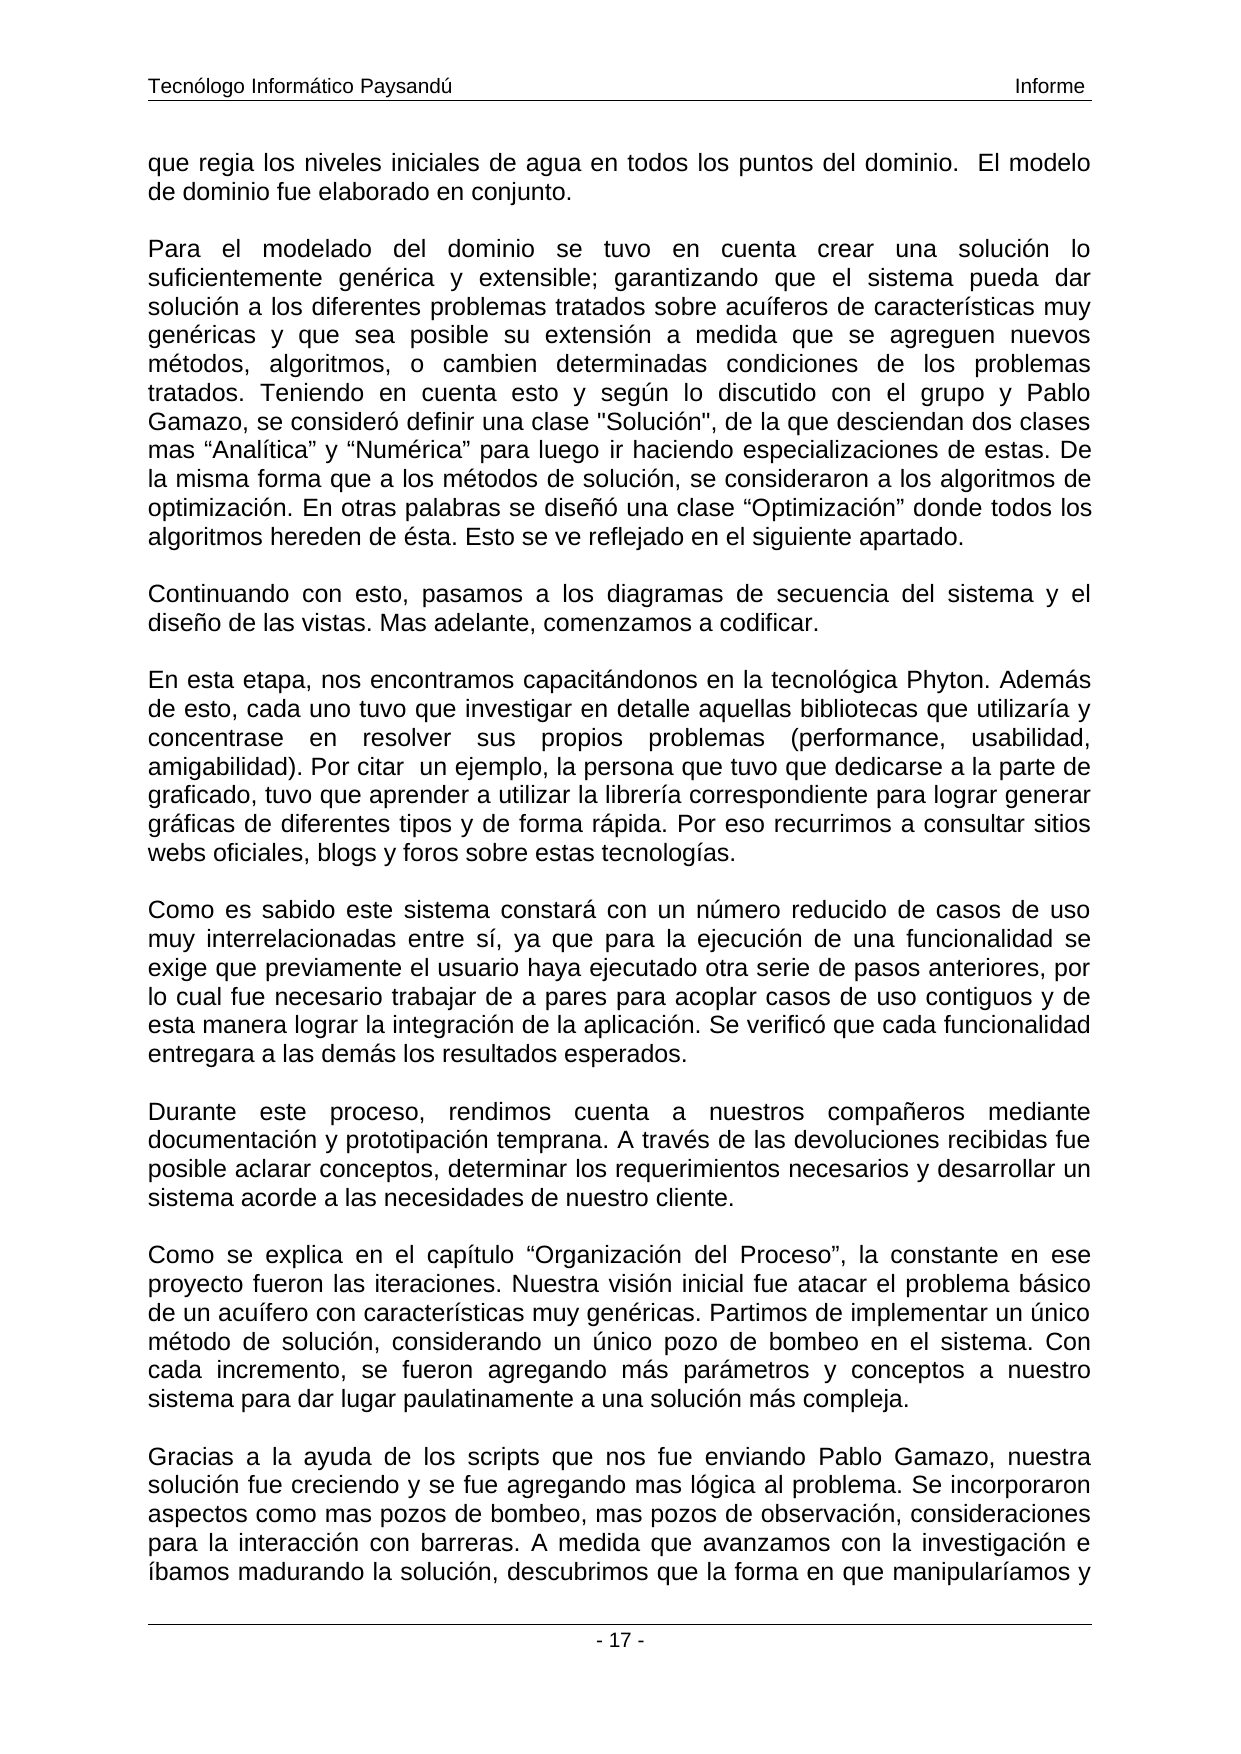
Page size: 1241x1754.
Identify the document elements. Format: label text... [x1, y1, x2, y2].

text Durante este proceso, rendimos cuenta a nuestros compañeros mediante documentación y prototipación temprana. A través de las devoluciones recibidas fue posible aclarar conceptos, determinar los requerimientos necesarios y desarrollar un sistema acorde a las necesidades de nuestro cliente. [148, 1096, 1092, 1211]
text Como se explica en el capítulo “Organización del Proceso”, la constante en ese proyecto fueron las iteraciones. Nuestra visión inicial fue atacar el problema básico de un acuífero con características muy genéricas. Partimos de implementar un único método de solución, considerando un único pozo de bombeo en el sistema. Con cada incremento, se fueron agregando más parámetros y conceptos a nuestro sistema para dar lugar paulatinamente a una solución más compleja. [148, 1240, 1092, 1413]
text Para el modelado del dominio se tuvo en cuenta crear una solución lo suficientemente genérica y extensible; garantizando que el sistema pueda dar solución a los diferentes problemas tratados sobre acuíferos de características muy genéricas y que sea posible su extensión a medida que se agreguen nuevos métodos, algoritmos, o cambien determinadas condiciones de los problemas tratados. Teniendo en cuenta esto y según lo discutido con el grupo y Pablo Gamazo, se consideró definir una clase "Solución", de la que desciendan dos clases mas “Analítica” y “Numérica” para luego ir haciendo especializaciones de estas. De la misma forma que a los métodos de solución, se consideraron a los algoritmos de optimización. En otras palabras se diseñó una clase “Optimización” donde todos los algoritmos hereden de ésta. Esto se ve reflejado en el siguiente apartado. [148, 234, 1092, 550]
text que regia los niveles iniciales de agua en todos los puntos del dominio. El modelo de dominio fue elaborado en conjunto. [148, 148, 1092, 205]
text Como es sabido este sistema constará con un número reducido de casos de uso muy interrelacionadas entre sí, ya que para la ejecución de una funcionalidad se exige que previamente el usuario haya ejecutado otra serie de pasos anteriores, por lo cual fue necesario trabajar de a pares para acoplar casos de uso contiguos y de esta manera lograr la integración de la aplicación. Se verificó que cada funcionalidad entregara a las demás los resultados esperados. [148, 895, 1092, 1068]
text En esta etapa, nos encontramos capacitándonos en la tecnológica Phyton. Además de esto, cada uno tuvo que investigar en detalle aquellas bibliotecas que utilizaría y concentrase en resolver sus propios problemas (performance, usabilidad, amigabilidad). Por citar un ejemplo, la persona que tuvo que dedicarse a la parte de graficado, tuvo que aprender a utilizar la librería correspondiente para lograr generar gráficas de diferentes tipos y de forma rápida. Por eso recurrimos a consultar sitios webs oficiales, blogs y foros sobre estas tecnologías. [148, 665, 1092, 866]
text Gracias a la ayuda de los scripts que nos fue enviando Pablo Gamazo, nuestra solución fue creciendo y se fue agregando mas lógica al problema. Se incorporaron aspectos como mas pozos de bombeo, mas pozos de observación, consideraciones para la interacción con barreras. A medida que avanzamos con la investigación e íbamos madurando la solución, descubrimos que la forma en que manipularíamos y [148, 1441, 1092, 1585]
text Continuando con esto, pasamos a los diagramas de secuencia del sistema y el diseño de las vistas. Mas adelante, comenzamos a codificar. [148, 579, 1092, 636]
